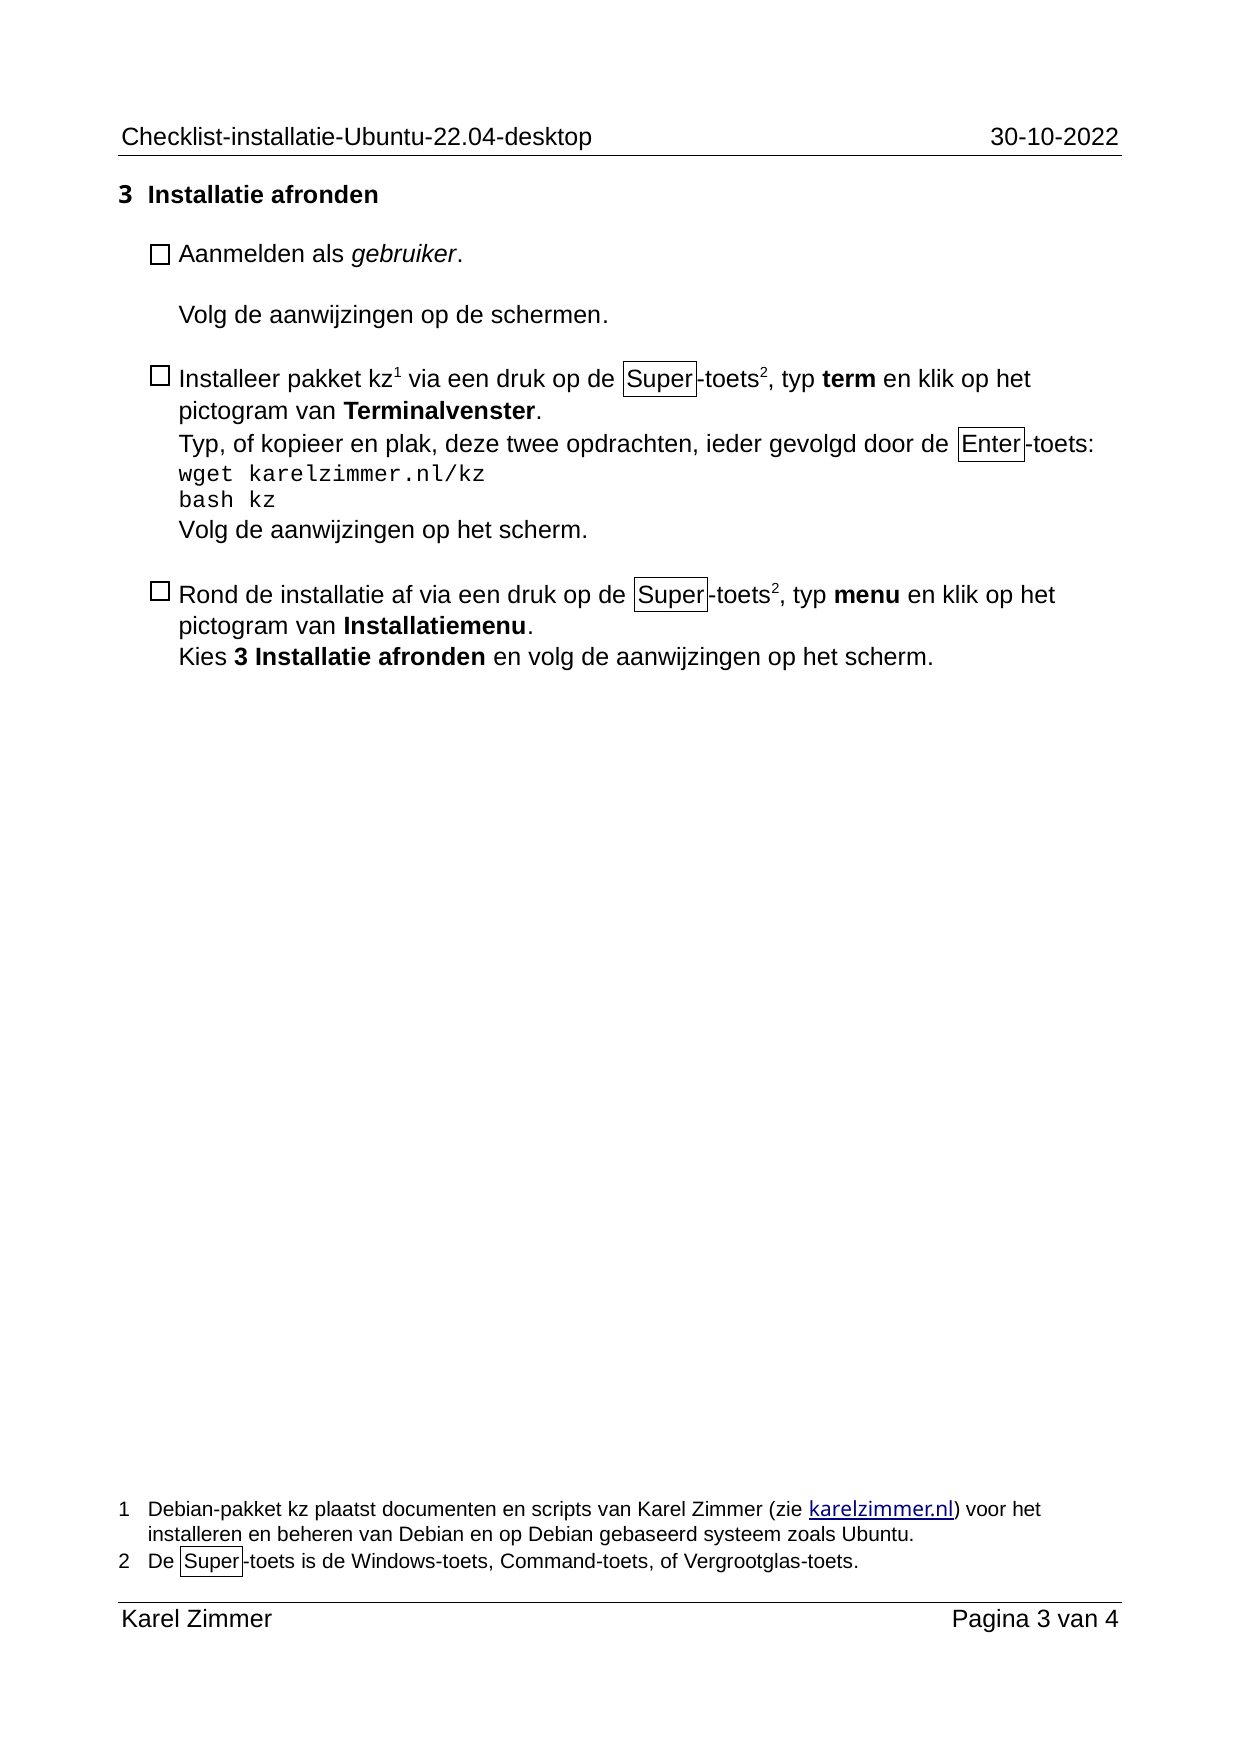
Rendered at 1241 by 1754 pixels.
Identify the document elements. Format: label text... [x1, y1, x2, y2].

table_cell Volg de aanwijzingen op het scherm. [177, 515, 1121, 546]
table_cell [141, 546, 177, 576]
table_cell Rond de installatie af via een druk op de Super-toets2, typ menu en klik op het pictogram van Installatiemenu. [177, 576, 1121, 641]
table_cell [141, 269, 177, 300]
table_cell [141, 426, 177, 515]
table_cell [141, 330, 177, 360]
table_cell [177, 330, 1121, 360]
table_cell [141, 576, 177, 641]
table_header [141, 239, 177, 269]
table_cell Typ, of kopieer en plak, deze twee opdrachten, ieder gevolgd door de Enter-toets: wget karelzimmer.nl/kz bash kz [177, 426, 1121, 515]
table_cell Volg de aanwijzingen op de schermen. [177, 300, 1121, 330]
table_cell [141, 515, 177, 546]
table_cell [177, 269, 1121, 300]
table_cell Installeer pakket kz via een druk op de Super-toets, typ term en klik op het pictogram van Terminalvenster. [177, 360, 1121, 426]
table_cell [141, 360, 177, 426]
table_cell Kies 3 Installatie afronden en volg de aanwijzingen op het scherm. [177, 641, 1121, 672]
table_cell [141, 300, 177, 330]
table_cell [141, 641, 177, 672]
table_cell [177, 546, 1121, 576]
table_header Aanmelden als gebruiker. [177, 239, 1121, 269]
list Installatie afronden [118, 177, 1122, 211]
